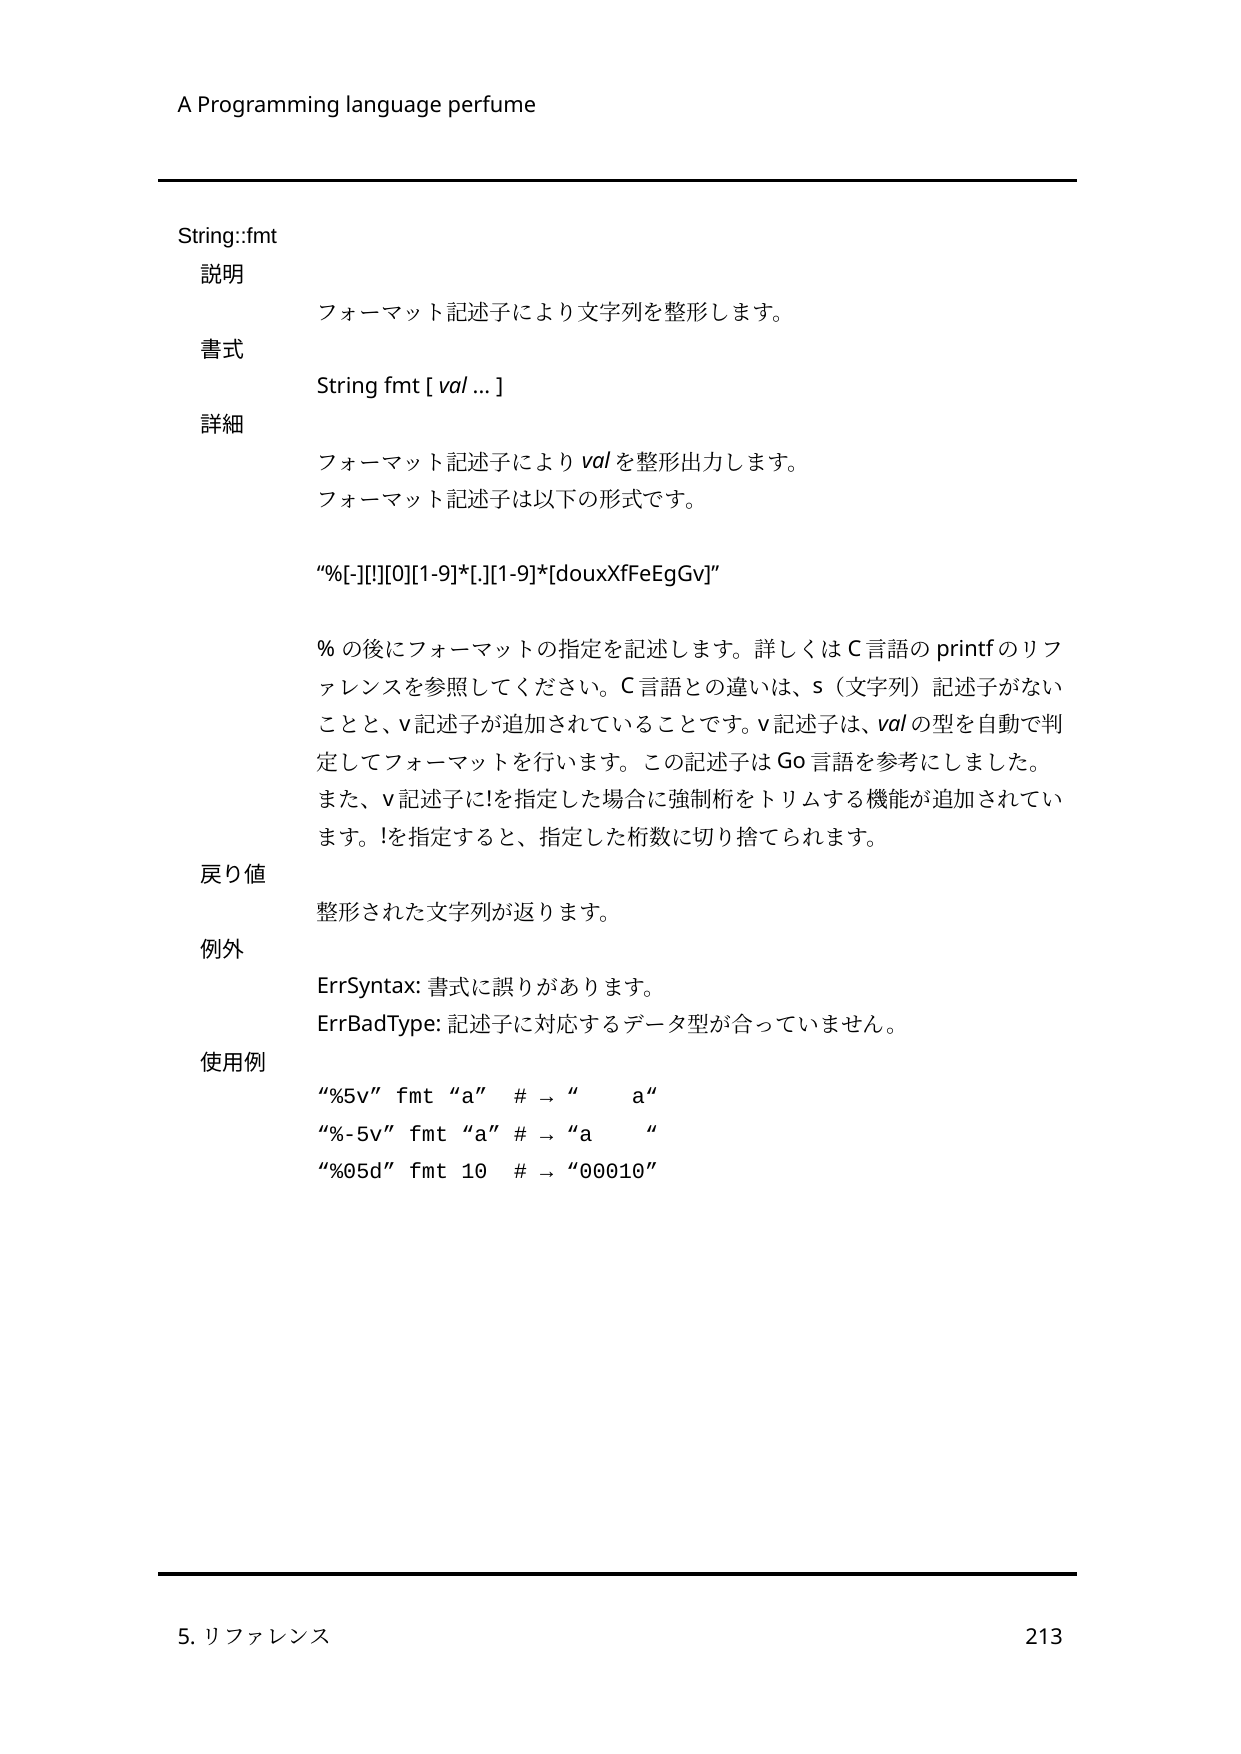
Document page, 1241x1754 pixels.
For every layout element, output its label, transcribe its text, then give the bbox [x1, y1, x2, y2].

table_cell 使用例 [200, 1042, 317, 1229]
table_cell 例外 [200, 929, 317, 1042]
table_cell フォーマット記述子によりvalを整形出力します。 フォーマット記述子は以下の形式です。 “%[-][!][0][1-9]*[.][1-9]*[douxXfFeEgGv]” % の後にフォーマットの指定を記述します。詳しくはC言語のprintfのリファレンスを参照してください。C言語との違いは、s（文字列）記述子がないことと、v記述子が追加されていることです。v記述子は、valの型を自動で判定してフォーマットを行います。この記述子はGo言語を参考にしました。 また、v記述子に!を指定した場合に強制桁をトリムする機能が追加されています。!を指定すると、指定した桁数に切り捨てられます。 [317, 404, 1063, 854]
table_header 説明 [200, 254, 317, 329]
table_cell 書式 [200, 329, 317, 404]
table_cell 詳細 [200, 404, 317, 854]
table_cell 戻り値 [200, 854, 317, 929]
subtitle String::fmt [177, 217, 1063, 254]
table_cell ErrSyntax: 書式に誤りがあります。 ErrBadType: 記述子に対応するデータ型が合っていません。 [317, 929, 1063, 1042]
table_header フォーマット記述子により文字列を整形します。 [317, 254, 1063, 329]
table_cell “%5v” fmt “a” # → “ a“ “%-5v” fmt “a” # → “a “ “%05d” fmt 10 # → “00010” [317, 1042, 1063, 1229]
table_cell String fmt [ val ... ] [317, 329, 1063, 404]
table_cell 整形された文字列が返ります。 [317, 854, 1063, 929]
